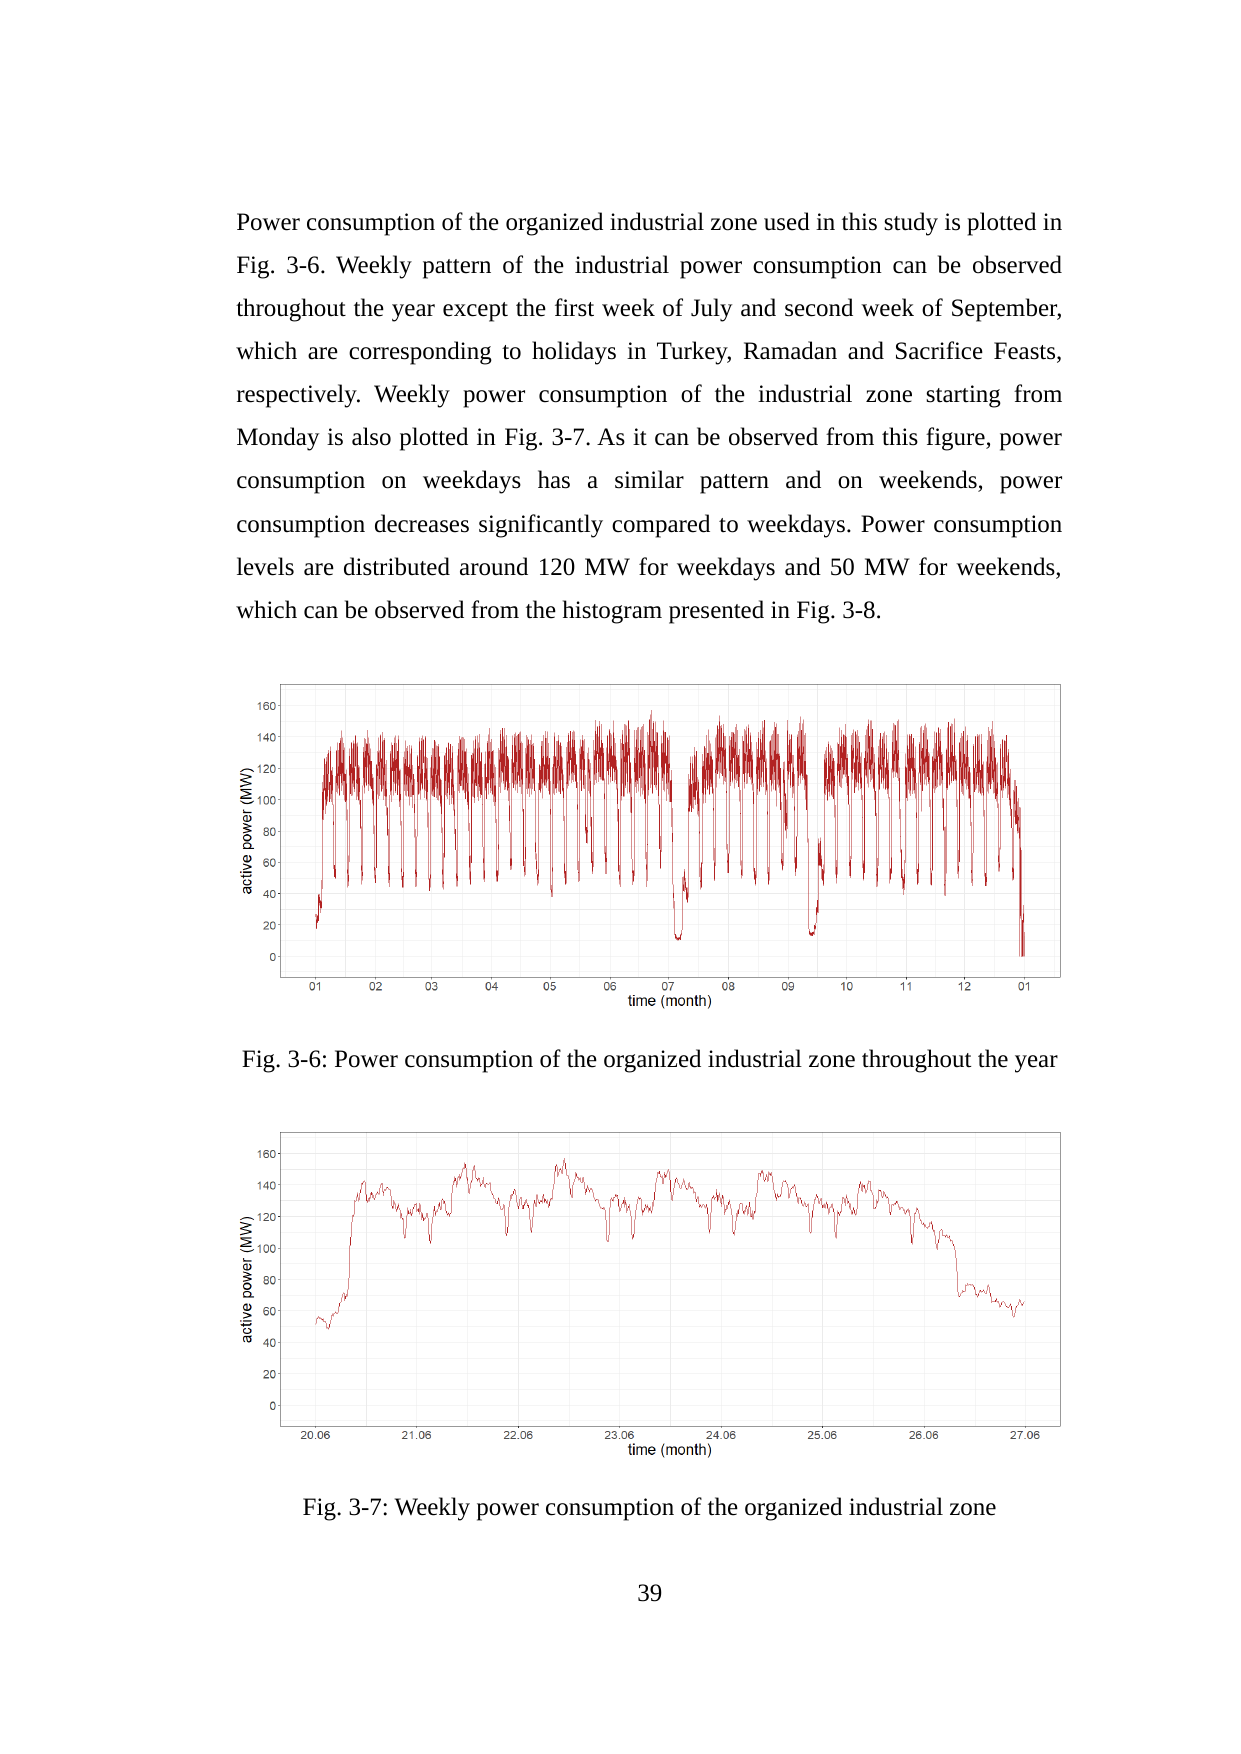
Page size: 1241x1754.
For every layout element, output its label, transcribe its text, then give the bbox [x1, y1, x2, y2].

text Power consumption of the organized industrial zone used in this study is plotted in Fig. 3-6. Weekly pattern of the industrial power consumption can be observed throughout the year except the first week of July and second week of September, which are corresponding to holidays in Turkey, Ramadan and Sacrifice Feasts, respectively. Weekly power consumption of the industrial zone starting from Monday is also plotted in Fig. 3-7. As it can be observed from this figure, power consumption on weekdays has a similar pattern and on weekends, power consumption decreases significantly compared to weekdays. Power consumption levels are distributed around 120 MW for weekdays and 50 MW for weekends, which can be observed from the histogram presented in Fig. 3-8. [236, 207, 1063, 624]
text Fig. 3-6: Power consumption of the organized industrial zone throughout the year [236, 1044, 1063, 1072]
picture [236, 1128, 1064, 1460]
picture [236, 680, 1064, 1011]
text Fig. 3-7: Weekly power consumption of the organized industrial zone [236, 1492, 1063, 1521]
